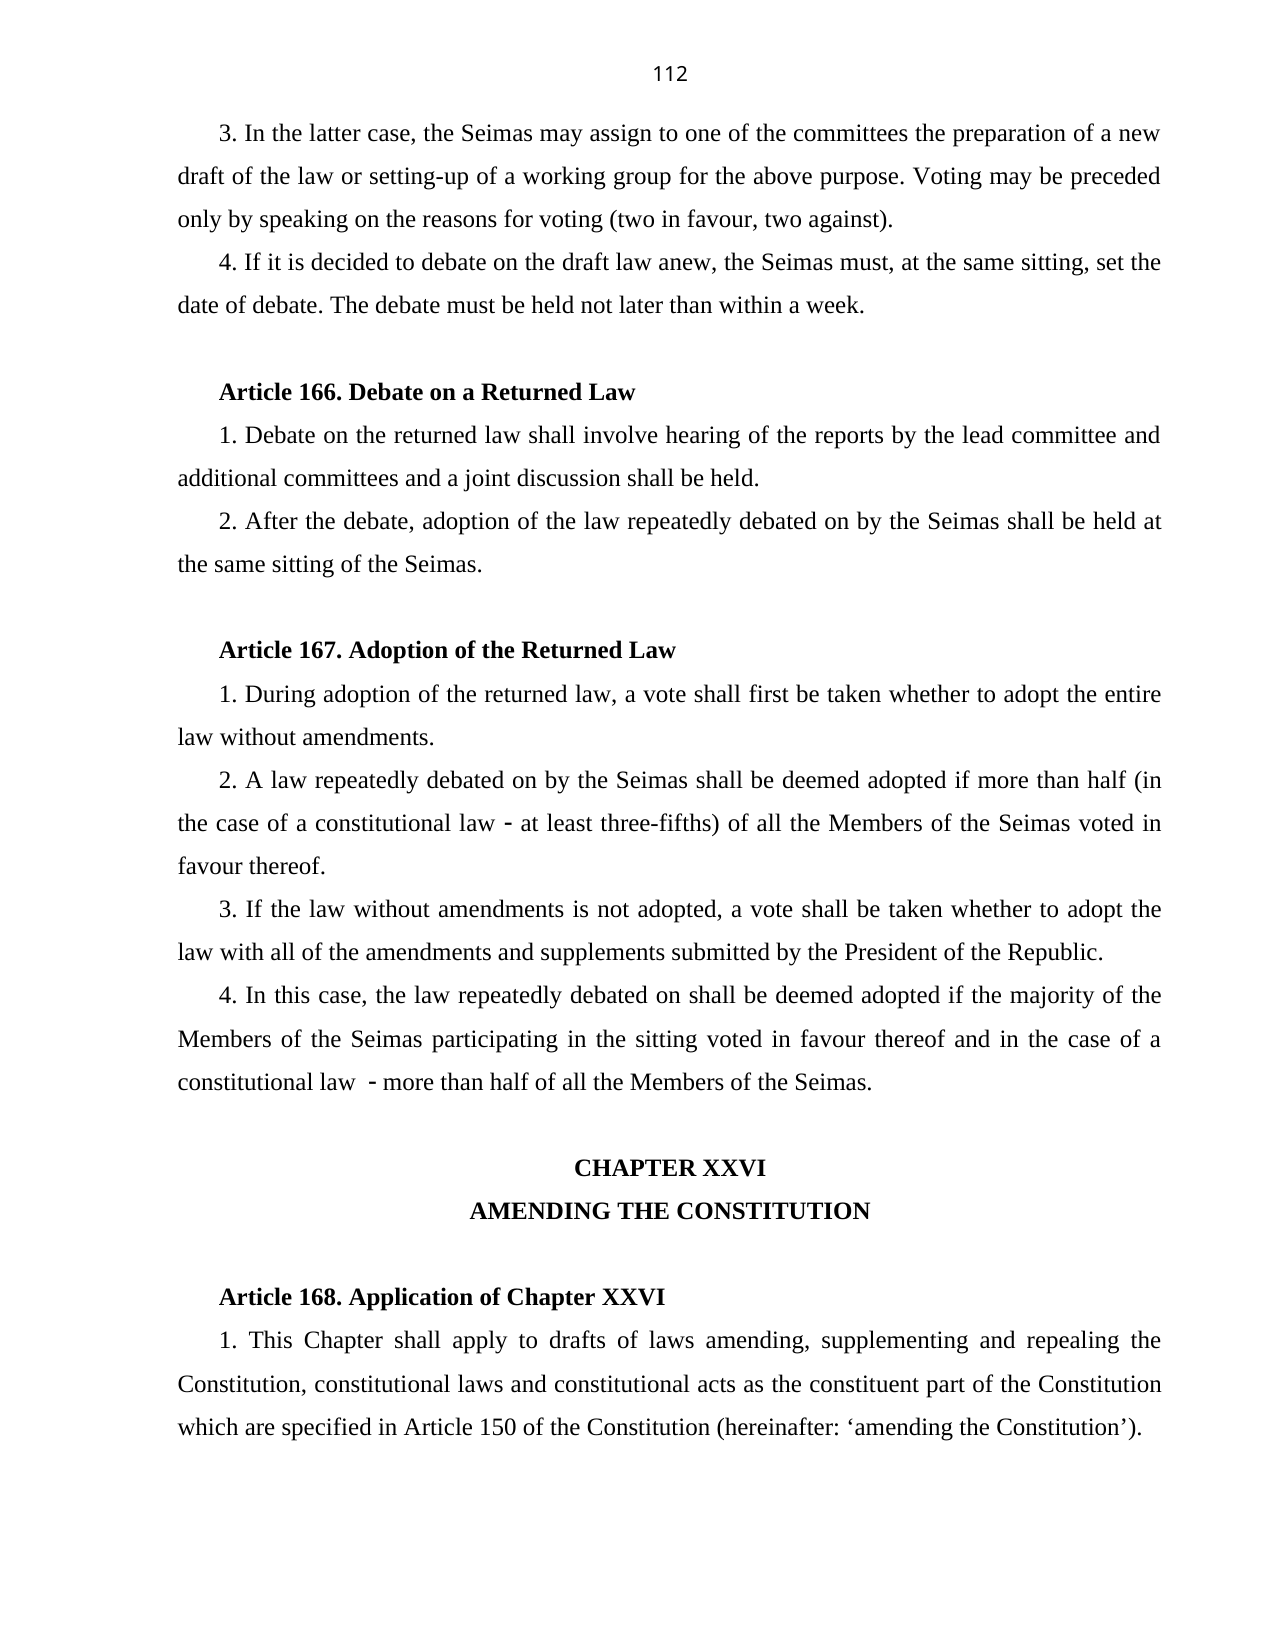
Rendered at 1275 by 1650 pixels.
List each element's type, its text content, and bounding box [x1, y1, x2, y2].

text 1. Debate on the returned law shall involve hearing of the reports by the lead committee and additional committees and a joint discussion shall be held. [177, 420, 1163, 492]
text 3. If the law without amendments is not adopted, a vote shall be taken whether to adopt the law with all of the amendments and supplements submitted by the President of the Republic. [177, 894, 1163, 966]
text Article 168. Application of Chapter XXVI [177, 1282, 1163, 1311]
text 1. During adoption of the returned law, a vote shall first be taken whether to adopt the entire law without amendments. [177, 679, 1163, 751]
text Article 167. Adoption of the Returned Law [177, 636, 1163, 664]
text Article 166. Debate on a Returned Law [177, 377, 1163, 406]
text 1. This Chapter shall apply to drafts of laws amending, supplementing and repealing the Constitution, constitutional laws and constitutional acts as the constituent part of the Constitution which are specified in Article 150 of the Constitution (hereinafter: ‘amending the Constitution’). [177, 1326, 1163, 1441]
text 3. In the latter case, the Seimas may assign to one of the committees the preparation of a new draft of the law or setting-up of a working group for the above purpose. Voting may be preceded only by speaking on the reasons for voting (two in favour, two against). [177, 118, 1163, 233]
text 2. After the debate, adoption of the law repeatedly debated on by the Seimas shall be held at the same sitting of the Seimas. [177, 506, 1163, 578]
text AMENDING THE CONSTITUTION [177, 1196, 1163, 1225]
text 2. A law repeatedly debated on by the Seimas shall be deemed adopted if more than half (in the case of a constitutional law  at least three-fifths) of all the Members of the Seimas voted in favour thereof. [177, 765, 1163, 880]
text 4. In this case, the law repeatedly debated on shall be deemed adopted if the majority of the Members of the Seimas participating in the sitting voted in favour thereof and in the case of a constitutional law  more than half of all the Members of the Seimas. [177, 981, 1163, 1096]
text Chapter XXVI [177, 1153, 1163, 1182]
text 4. If it is decided to debate on the draft law anew, the Seimas must, at the same sitting, set the date of debate. The debate must be held not later than within a week. [177, 247, 1163, 319]
